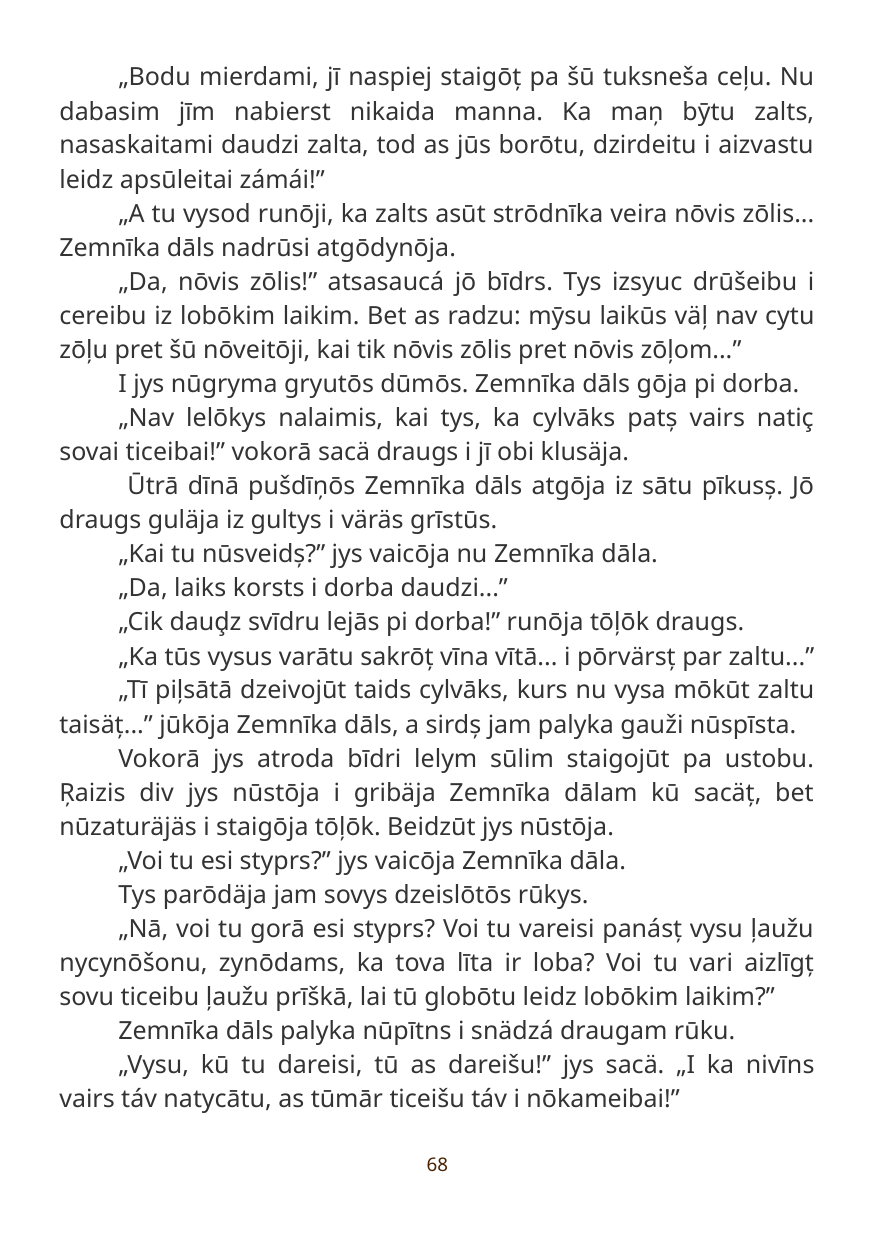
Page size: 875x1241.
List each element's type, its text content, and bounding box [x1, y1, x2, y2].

text „Nav lelōkys nalaimis, kai tys, ka cylvāks patș vairs natiç sovai ticeibai!” vokorā sacä draugs i jī obi klusäja. [59, 400, 815, 468]
text Vokorā jys atroda bīdri lelym sūlim staigojūt pa ustobu. Ŗaizis div jys nūstōja i gribäja Zemnīka dālam kū sacäț, bet nūzaturäjäs i staigōja tōļōk. Beidzūt jys nūstōja. [59, 740, 815, 842]
text „Bodu mierdami, jī naspiej staigōț pa šū tuksneša ceļu. Nu dabasim jīm nabierst nikaida manna. Ka maņ bȳtu zalts, nasaskaitami daudzi zalta, tod as jūs borōtu, dzirdeitu i aizvastu leidz apsūleitai zámái!” [59, 59, 815, 195]
text „Vysu, kū tu dareisi, tū as dareišu!” jys sacä. „I ka nivīns vairs táv natycātu, as tūmār ticeišu táv i nōkameibai!” [59, 1047, 815, 1115]
text „Cik dauḑz svīdru lejās pi dorba!” runōja tōļōk draugs. [59, 604, 815, 638]
text „Tī piļsātā dzeivojūt taids cylvāks, kurs nu vysa mōkūt zaltu taisäț...” jūkōja Zemnīka dāls, a sirdș jam palyka gauži nūspīsta. [59, 672, 815, 740]
text Ūtrā dīnā pušdīņōs Zemnīka dāls atgōja iz sātu pīkusș. Jō draugs guläja iz gultys i väräs grīstūs. [59, 468, 815, 536]
text „Kai tu nūsveidș?” jys vaicōja nu Zemnīka dāla. [59, 536, 815, 570]
text „A tu vysod runōji, ka zalts asūt strōdnīka veira nōvis zōlis... Zemnīka dāls nadrūsi atgōdynōja. [59, 195, 815, 263]
text „Ka tūs vysus varātu sakrōț vīna vītā... i pōrvärsț par zaltu...” [59, 638, 815, 672]
text „Nā, voi tu gorā esi styprs? Voi tu vareisi panásț vysu ļaužu nycynōšonu, zynōdams, ka tova līta ir loba? Voi tu vari aizlīgț sovu ticeibu ļaužu prīškā, lai tū globōtu leidz lobōkim laikim?” [59, 911, 815, 1013]
text I jys nūgryma gryutōs dūmōs. Zemnīka dāls gōja pi dorba. [59, 366, 815, 400]
text „Voi tu esi styprs?” jys vaicōja Zemnīka dāla. [59, 842, 815, 877]
text „Da, laiks korsts i dorba daudzi...” [59, 570, 815, 604]
text Tys parōdäja jam sovys dzeislōtōs rūkys. [59, 877, 815, 911]
text „Da, nōvis zōlis!” atsasaucá jō bīdrs. Tys izsyuc drūšeibu i cereibu iz lobōkim laikim. Bet as radzu: mȳsu laikūs väļ nav cytu zōļu pret šū nōveitōji, kai tik nōvis zōlis pret nōvis zōļom...” [59, 263, 815, 366]
text Zemnīka dāls palyka nūpītns i snädzá draugam rūku. [59, 1013, 815, 1047]
